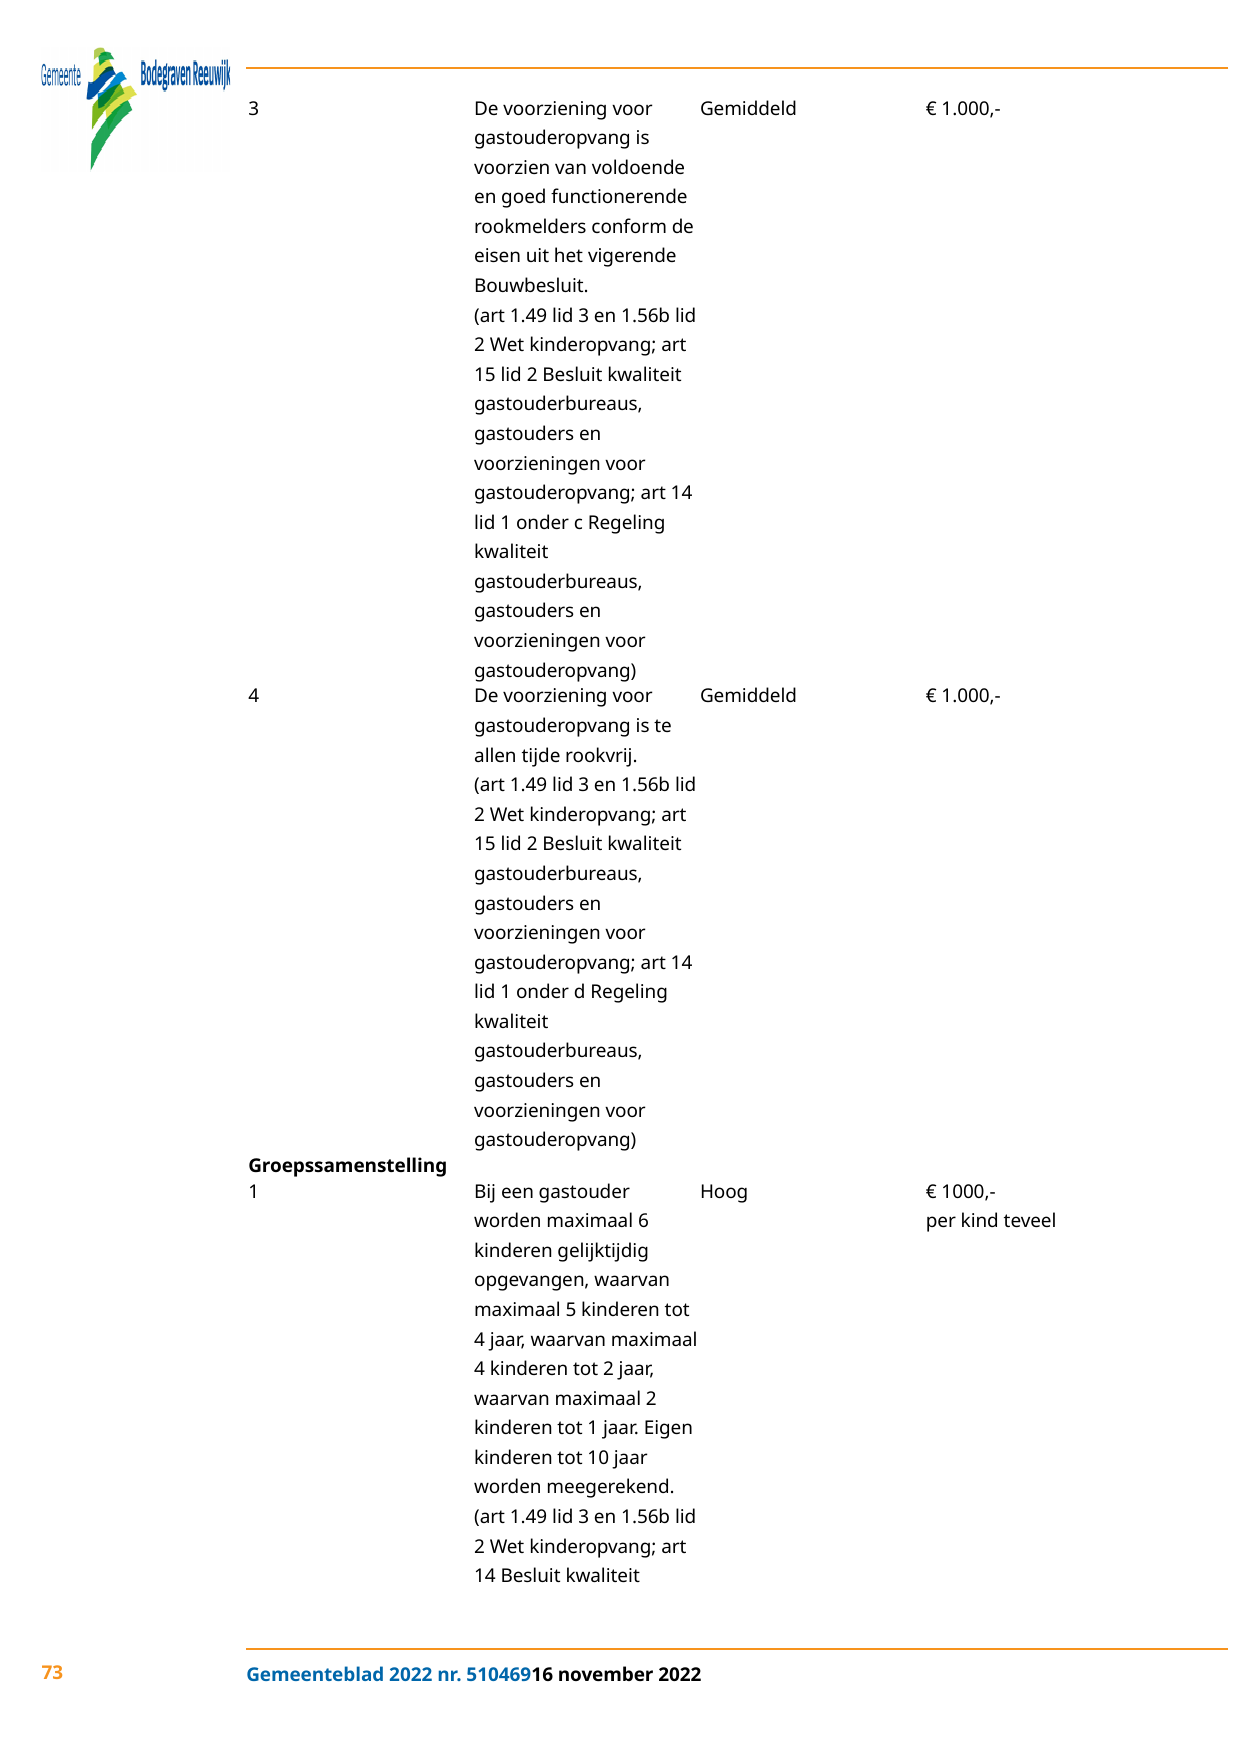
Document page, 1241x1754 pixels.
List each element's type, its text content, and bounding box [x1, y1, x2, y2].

picture [41, 47, 231, 172]
table_cell € 1.000,- [926, 95, 1152, 683]
table_cell [926, 1152, 1152, 1178]
table_cell Hoog [700, 1178, 926, 1588]
table_cell [700, 1152, 926, 1178]
table_cell € 1000,- per kind teveel [926, 1178, 1152, 1588]
table_cell Bij een gastouder worden maximaal 6 kinderen gelijktijdig opgevangen, waarvan maximaal 5 kinderen tot 4 jaar, waarvan maximaal 4 kinderen tot 2 jaar, waarvan maximaal 2 kinderen tot 1 jaar. Eigen kinderen tot 10 jaar worden meegerekend. (art 1.49 lid 3 en 1.56b lid 2 Wet kinderopvang; art 14 Besluit kwaliteit [474, 1178, 700, 1588]
table_cell Groepssamenstelling [248, 1152, 700, 1178]
table_cell 4 [248, 683, 474, 1152]
table_cell De voorziening voor gastouderopvang is te allen tijde rookvrij. (art 1.49 lid 3 en 1.56b lid 2 Wet kinderopvang; art 15 lid 2 Besluit kwaliteit gastouderbureaus, gastouders en voorzieningen voor gastouderopvang; art 14 lid 1 onder d Regeling kwaliteit gastouderbureaus, gastouders en voorzieningen voor gastouderopvang) [474, 683, 700, 1152]
table_cell 3 [248, 95, 474, 683]
table_cell De voorziening voor gastouderopvang is voorzien van voldoende en goed functionerende rookmelders conform de eisen uit het vigerende Bouwbesluit. (art 1.49 lid 3 en 1.56b lid 2 Wet kinderopvang; art 15 lid 2 Besluit kwaliteit gastouderbureaus, gastouders en voorzieningen voor gastouderopvang; art 14 lid 1 onder c Regeling kwaliteit gastouderbureaus, gastouders en voorzieningen voor gastouderopvang) [474, 95, 700, 683]
table_cell 1 [248, 1178, 474, 1588]
table_cell Gemiddeld [700, 95, 926, 683]
table_cell Gemiddeld [700, 683, 926, 1152]
table_cell € 1.000,- [926, 683, 1152, 1152]
